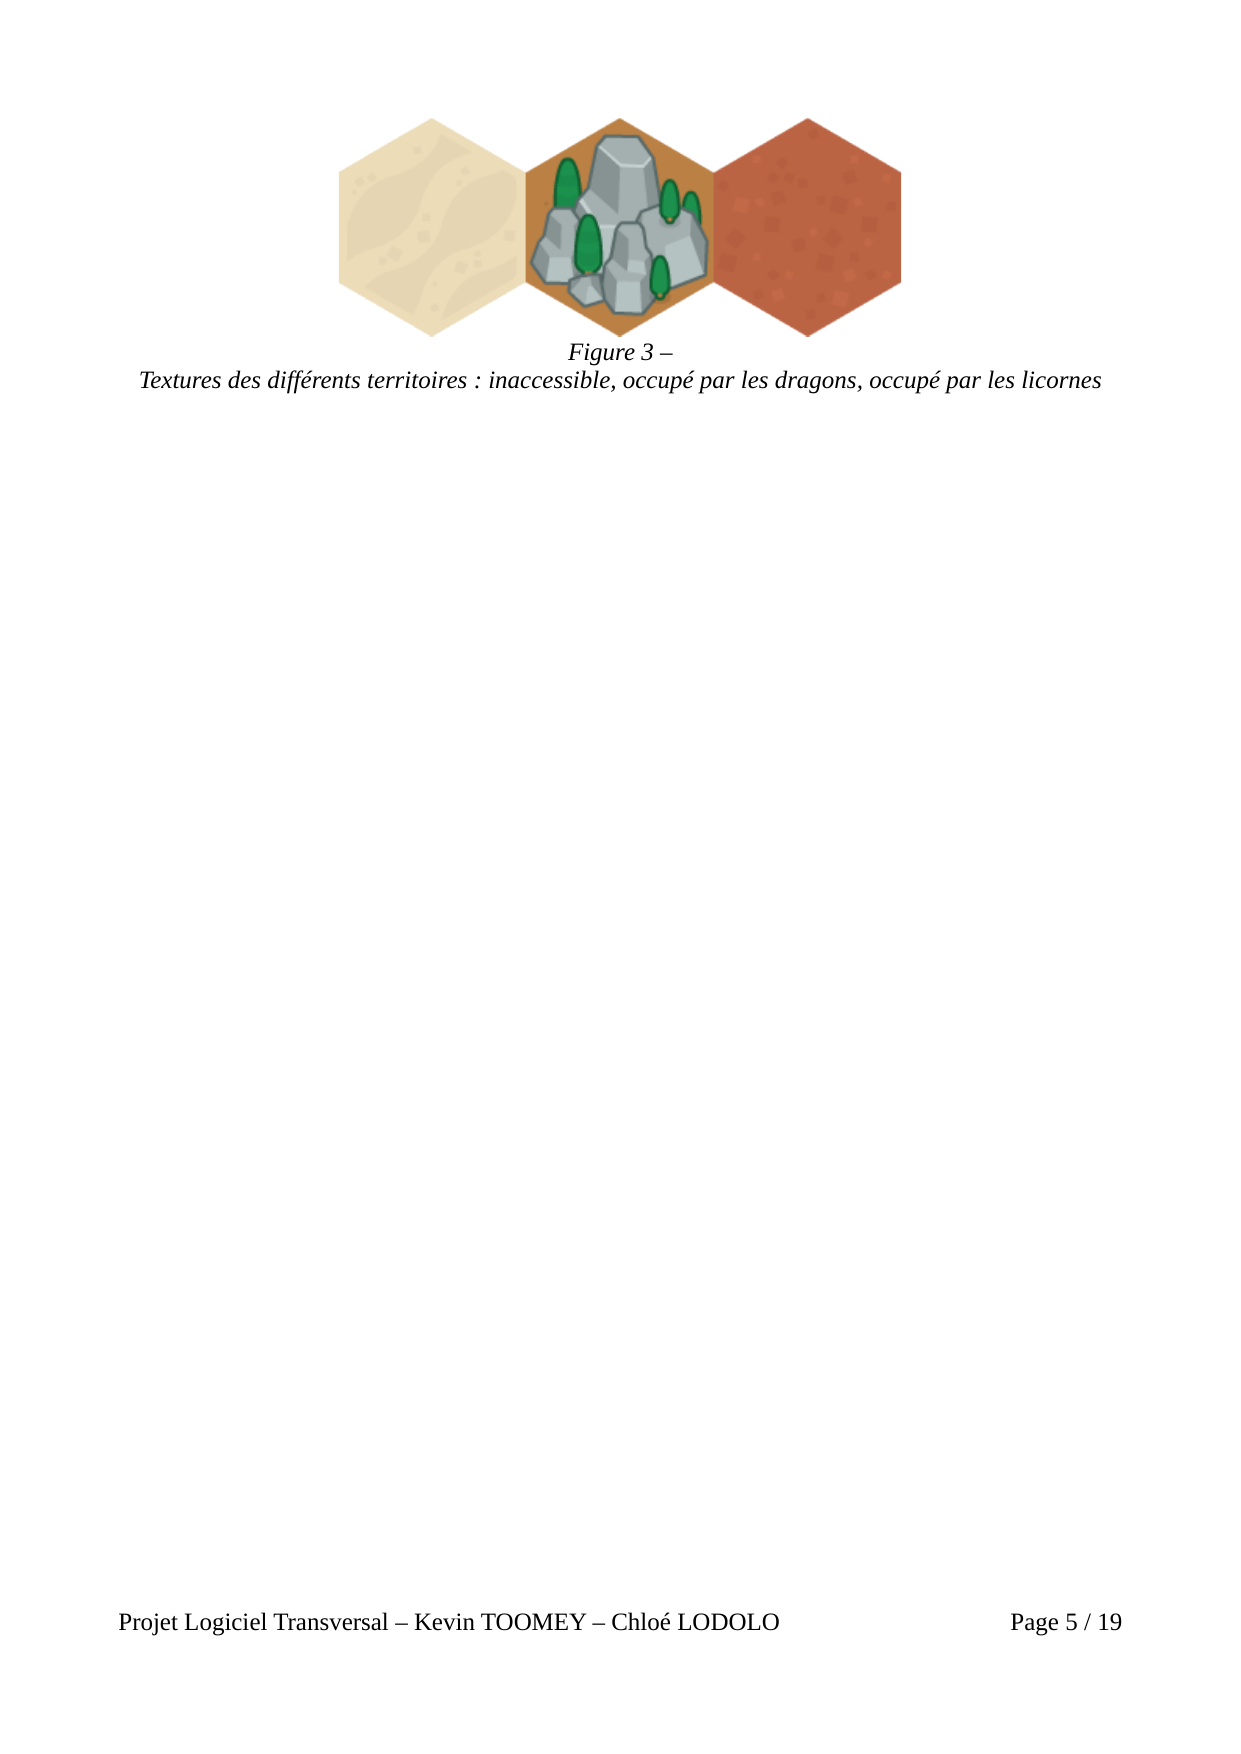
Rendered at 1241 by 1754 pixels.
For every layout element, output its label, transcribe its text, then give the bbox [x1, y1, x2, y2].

text Textures des différents territoires : inaccessible, occupé par les dragons, occupé par les licornes [118, 366, 1122, 394]
text Figure 3 – [118, 337, 1122, 366]
picture [338, 118, 902, 337]
